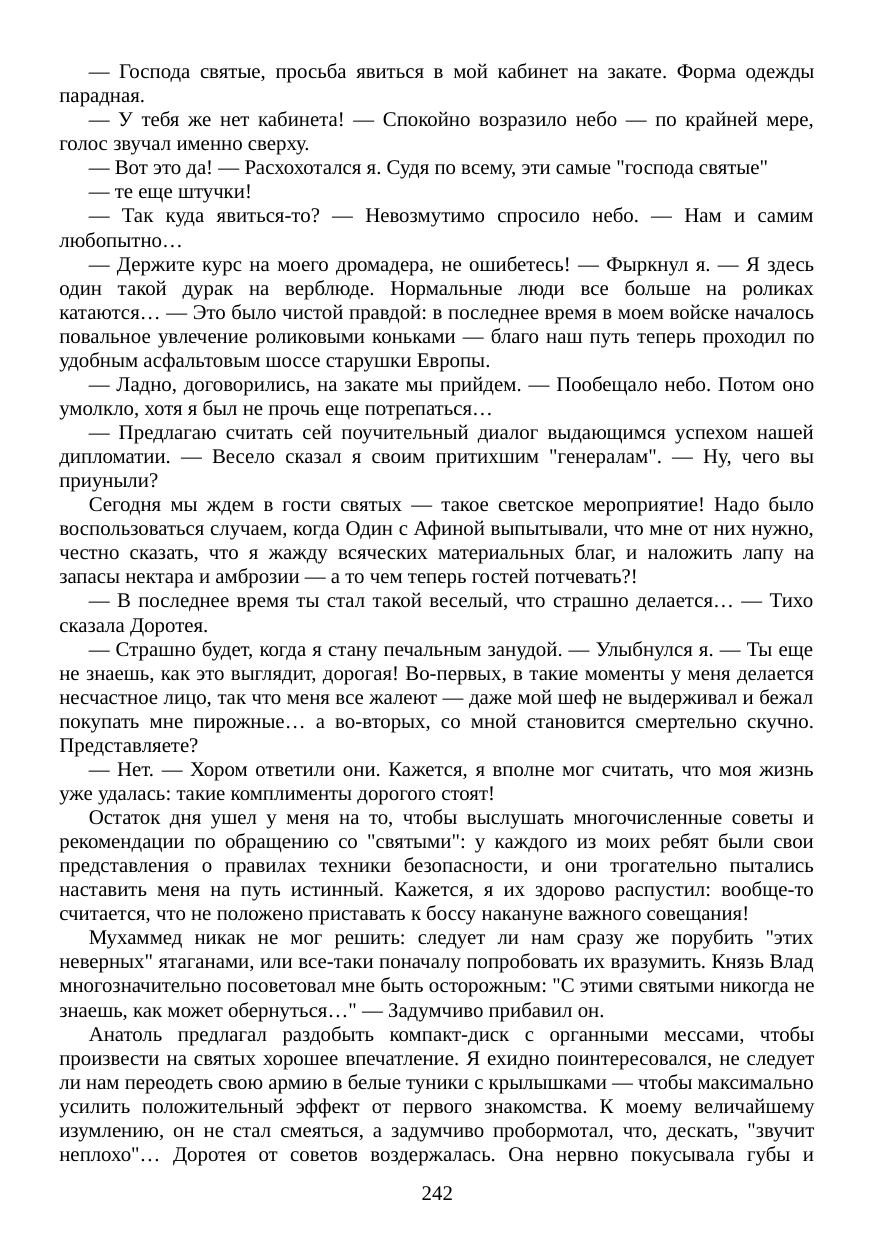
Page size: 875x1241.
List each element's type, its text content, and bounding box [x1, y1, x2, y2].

text — Вот это да! — Расхохотался я. Судя по всему, эти самые "господа святые" [59, 155, 815, 179]
text — У тебя же нет кабинета! — Спокойно возразило небо — по крайней мере, голос звучал именно сверху. [59, 107, 815, 155]
text Анатоль предлагал раздобыть компакт-диск с органными мессами, чтобы произвести на святых хорошее впечатление. Я ехидно поинтересовался, не следует ли нам переодеть свою армию в белые туники с крылышками — чтобы максимально усилить положительный эффект от первого знакомства. К моему величайшему изумлению, он не стал смеяться, а задумчиво пробормотал, что, дескать, "звучит неплохо"… Доротея от советов воздержалась. Она нервно покусывала губы и [59, 1022, 815, 1166]
text — Нет. — Хором ответили они. Кажется, я вполне мог считать, что моя жизнь уже удалась: такие комплименты дорогого стоят! [59, 757, 815, 805]
text Сегодня мы ждем в гости святых — такое светское мероприятие! Надо было воспользоваться случаем, когда Один с Афиной выпытывали, что мне от них нужно, честно сказать, что я жажду всяческих материальных благ, и наложить лапу на запасы нектара и амброзии — а то чем теперь гостей потчевать?! [59, 492, 815, 588]
text Остаток дня ушел у меня на то, чтобы выслушать многочисленные советы и рекомендации по обращению со "святыми": у каждого из моих ребят были свои представления о правилах техники безопасности, и они трогательно пытались наставить меня на путь истинный. Кажется, я их здорово распустил: вообще-то считается, что не положено приставать к боссу накануне важного совещания! [59, 805, 815, 925]
text — В последнее время ты стал такой веселый, что страшно делается… — Тихо сказала Доротея. [59, 588, 815, 637]
text — Предлагаю считать сей поучительный диалог выдающимся успехом нашей дипломатии. — Весело сказал я своим притихшим "генералам". — Ну, чего вы приуныли? [59, 420, 815, 492]
text — Господа святые, просьба явиться в мой кабинет на закате. Форма одежды парадная. [59, 59, 815, 107]
text — Так куда явиться-то? — Невозмутимо спросило небо. — Нам и самим любопытно… [59, 203, 815, 252]
text — Держите курс на моего дромадера, не ошибетесь! — Фыркнул я. — Я здесь один такой дурак на верблюде. Нормальные люди все больше на роликах катаются… — Это было чистой правдой: в последнее время в моем войске началось повальное увлечение роликовыми коньками — благо наш путь теперь проходил по удобным асфальтовым шоссе старушки Европы. [59, 252, 815, 372]
text — Ладно, договорились, на закате мы прийдем. — Пообещало небо. Потом оно умолкло, хотя я был не прочь еще потрепаться… [59, 372, 815, 420]
text — Страшно будет, когда я стану печальным занудой. — Улыбнулся я. — Ты еще не знаешь, как это выглядит, дорогая! Во-первых, в такие моменты у меня делается несчастное лицо, так что меня все жалеют — даже мой шеф не выдерживал и бежал покупать мне пирожные… а во-вторых, со мной становится смертельно скучно. Представляете? [59, 637, 815, 757]
text — те еще штучки! [59, 179, 815, 203]
text Мухаммед никак не мог решить: следует ли нам сразу же порубить "этих неверных" ятаганами, или все-таки поначалу попробовать их вразумить. Князь Влад многозначительно посоветовал мне быть осторожным: "С этими святыми никогда не знаешь, как может обернуться…" — Задумчиво прибавил он. [59, 925, 815, 1022]
